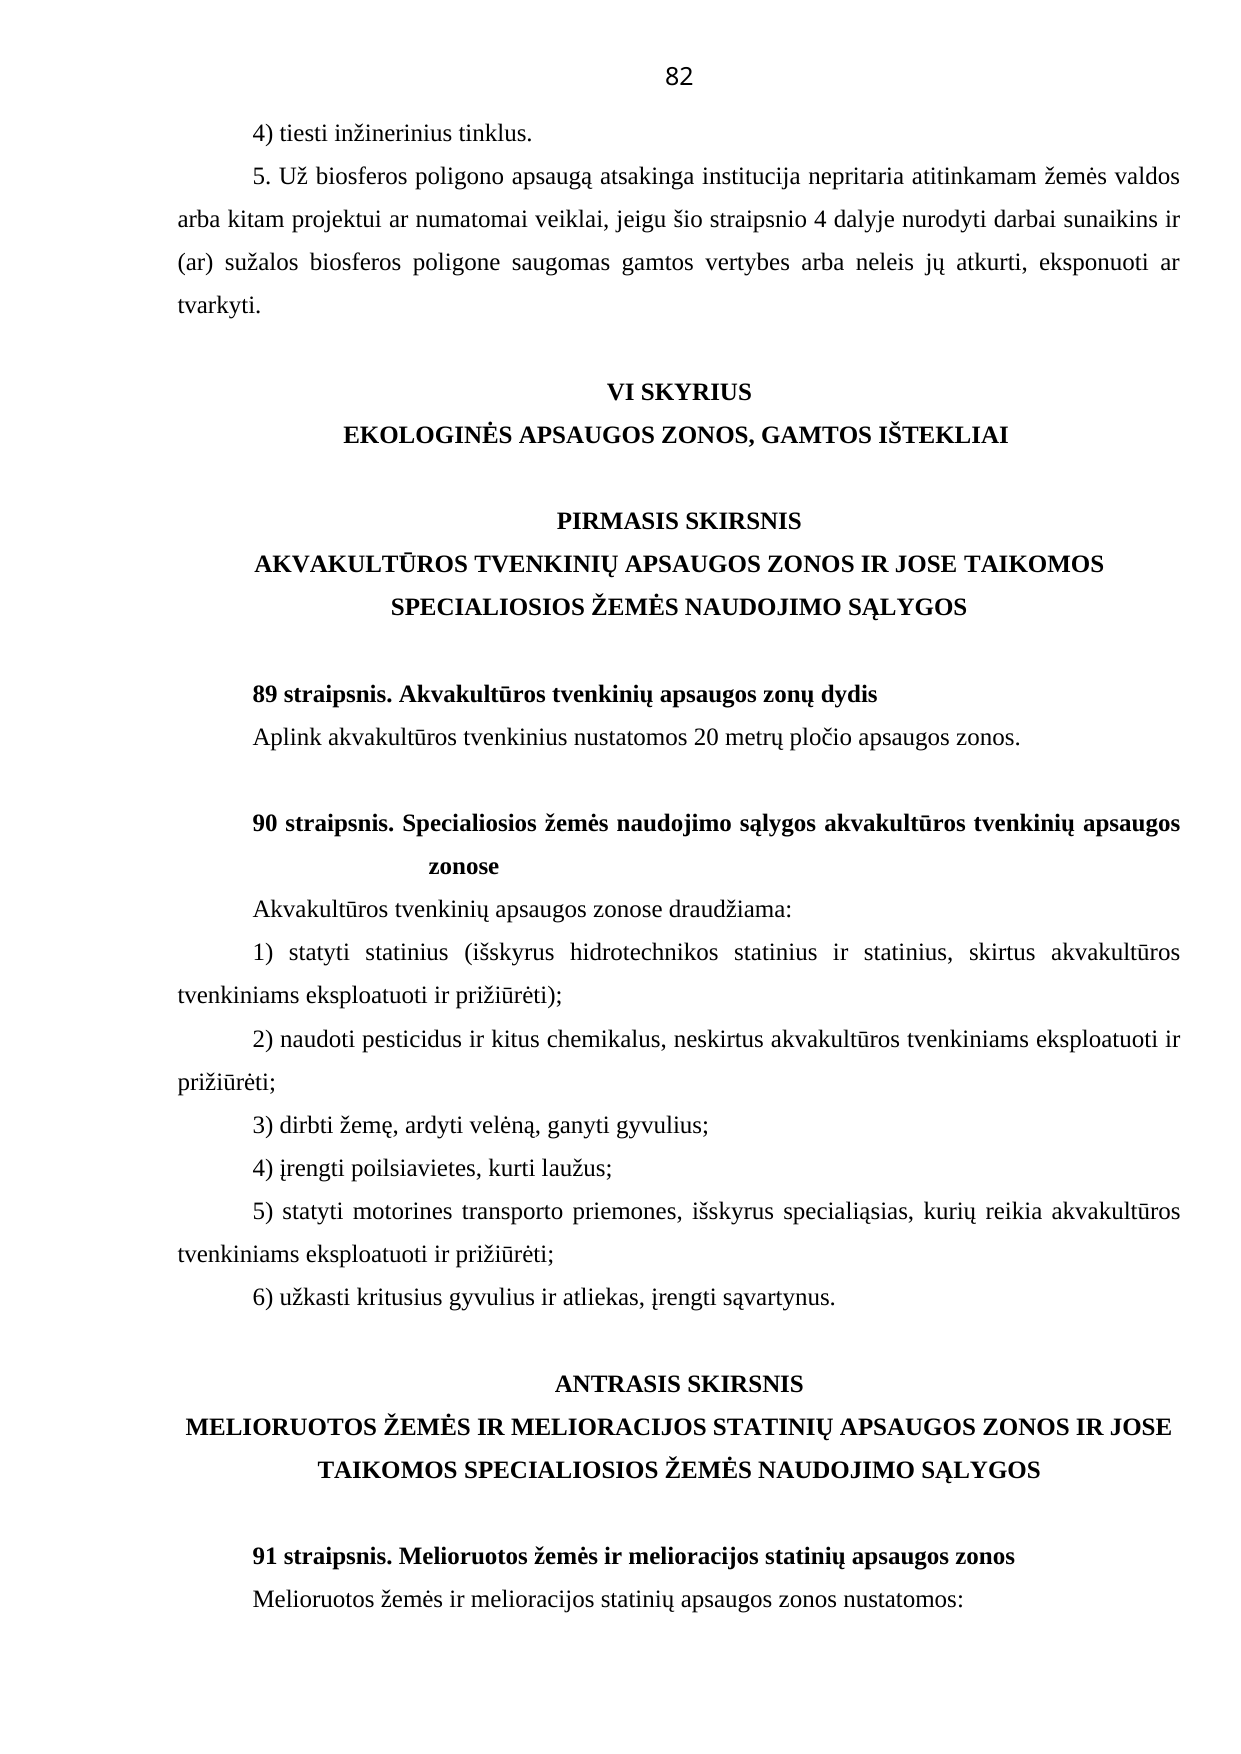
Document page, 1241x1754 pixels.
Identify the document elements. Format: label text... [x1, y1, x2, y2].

text ANTRASIS SKIRSNIS [177, 1369, 1181, 1397]
text 3) dirbti žemę, ardyti velėną, ganyti gyvulius; [177, 1110, 1181, 1139]
text Melioruotos žemės ir melioracijos statinių apsaugos zonos nustatomos: [177, 1584, 1181, 1613]
text Aplink akvakultūros tvenkinius nustatomos 20 metrų pločio apsaugos zonos. [177, 722, 1181, 751]
text PIRMASIS SKIRSNIS [177, 506, 1181, 535]
text 5) statyti motorines transporto priemones, išskyrus specialiąsias, kurių reikia akvakultūros tvenkiniams eksploatuoti ir prižiūrėti; [177, 1196, 1181, 1268]
text 89 straipsnis. Akvakultūros tvenkinių apsaugos zonų dydis [177, 679, 1181, 707]
text 90 straipsnis. Specialiosios žemės naudojimo sąlygos akvakultūros tvenkinių apsaugos zonose [252, 808, 1181, 880]
text 6) užkasti kritusius gyvulius ir atliekas, įrengti sąvartynus. [177, 1282, 1181, 1311]
text AKVAKULTŪROS TVENKINIŲ APSAUGOS ZONOS IR JOSE TAIKOMOS SPECIALIOSIOS ŽEMĖS NAUDOJIMO SĄLYGOS [177, 549, 1181, 621]
text 1) statyti statinius (išskyrus hidrotechnikos statinius ir statinius, skirtus akvakultūros tvenkiniams eksploatuoti ir prižiūrėti); [177, 937, 1181, 1009]
text 2) naudoti pesticidus ir kitus chemikalus, neskirtus akvakultūros tvenkiniams eksploatuoti ir prižiūrėti; [177, 1024, 1181, 1096]
text 4) įrengti poilsiavietes, kurti laužus; [177, 1153, 1181, 1182]
text MELIORUOTOS ŽEMĖS IR MELIORACIJOS STATINIŲ APSAUGOS ZONOS IR JOSE TAIKOMOS SPECIALIOSIOS ŽEMĖS NAUDOJIMO SĄLYGOS [177, 1412, 1181, 1484]
text 5. Už biosferos poligono apsaugą atsakinga institucija nepritaria atitinkamam žemės valdos arba kitam projektui ar numatomai veiklai, jeigu šio straipsnio 4 dalyje nurodyti darbai sunaikins ir (ar) sužalos biosferos poligone saugomas gamtos vertybes arba neleis jų atkurti, eksponuoti ar tvarkyti. [177, 161, 1181, 319]
text EKOLOGINĖS APSAUGOS ZONOS, GAMTOS IŠTEKLIAI [177, 420, 1181, 449]
text 4) tiesti inžinerinius tinklus. [177, 118, 1181, 147]
text Akvakultūros tvenkinių apsaugos zonose draudžiama: [177, 894, 1181, 923]
text VI SKYRIUS [177, 377, 1181, 406]
text 91 straipsnis. Melioruotos žemės ir melioracijos statinių apsaugos zonos [177, 1541, 1181, 1570]
